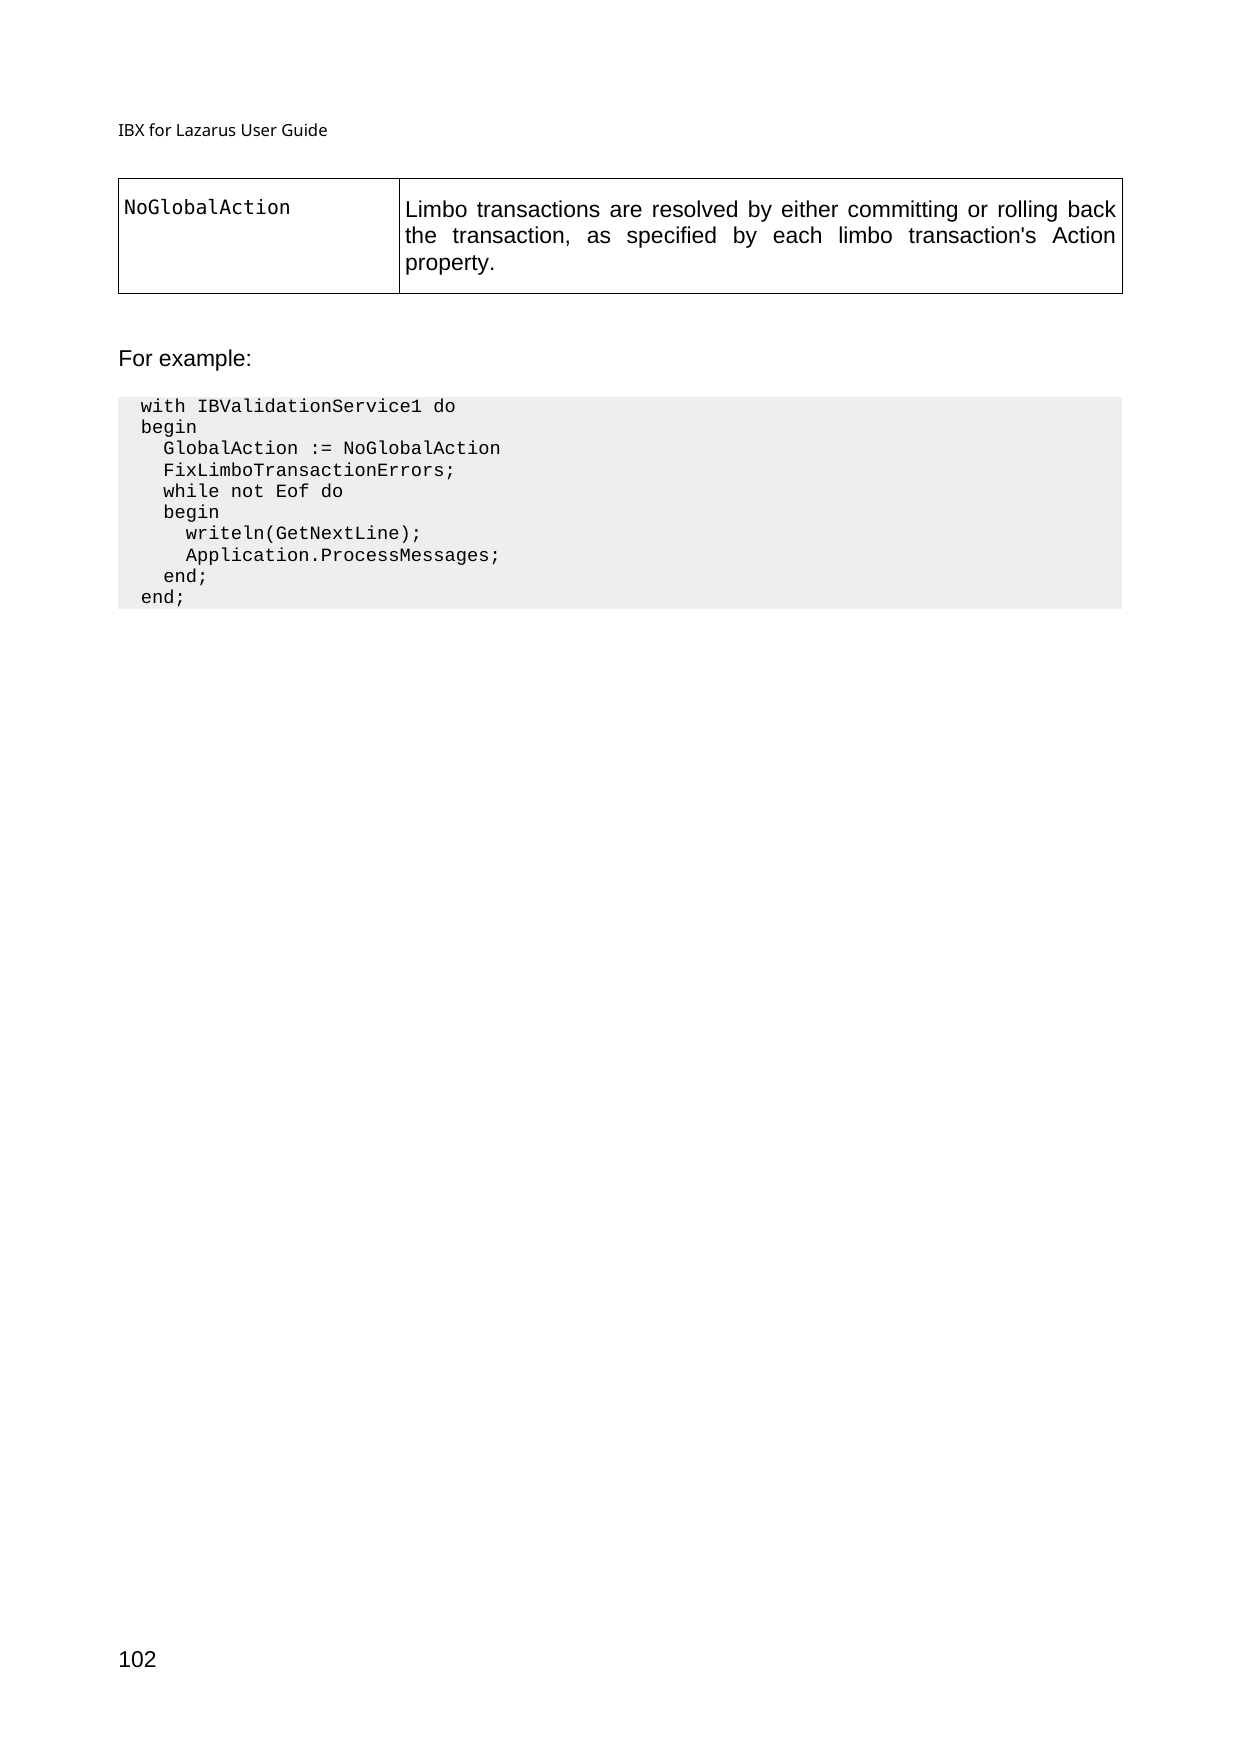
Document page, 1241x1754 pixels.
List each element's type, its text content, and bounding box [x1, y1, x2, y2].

text end; [118, 567, 1122, 588]
text with IBValidationService1 do [118, 397, 1122, 418]
table_cell Limbo transactions are resolved by either committing or rolling back the transaction, as specified by each limbo transaction's Action property. [400, 179, 1122, 293]
text end; [118, 588, 1122, 609]
table_cell NoGlobalAction [119, 179, 399, 293]
text begin [118, 418, 1122, 439]
text begin [118, 503, 1122, 524]
text Application.ProcessMessages; [118, 545, 1122, 567]
text writeln(GetNextLine); [118, 524, 1122, 545]
text For example: [118, 345, 1122, 371]
text FixLimboTransactionErrors; [118, 460, 1122, 482]
text GlobalAction := NoGlobalAction [118, 439, 1122, 460]
text while not Eof do [118, 482, 1122, 503]
